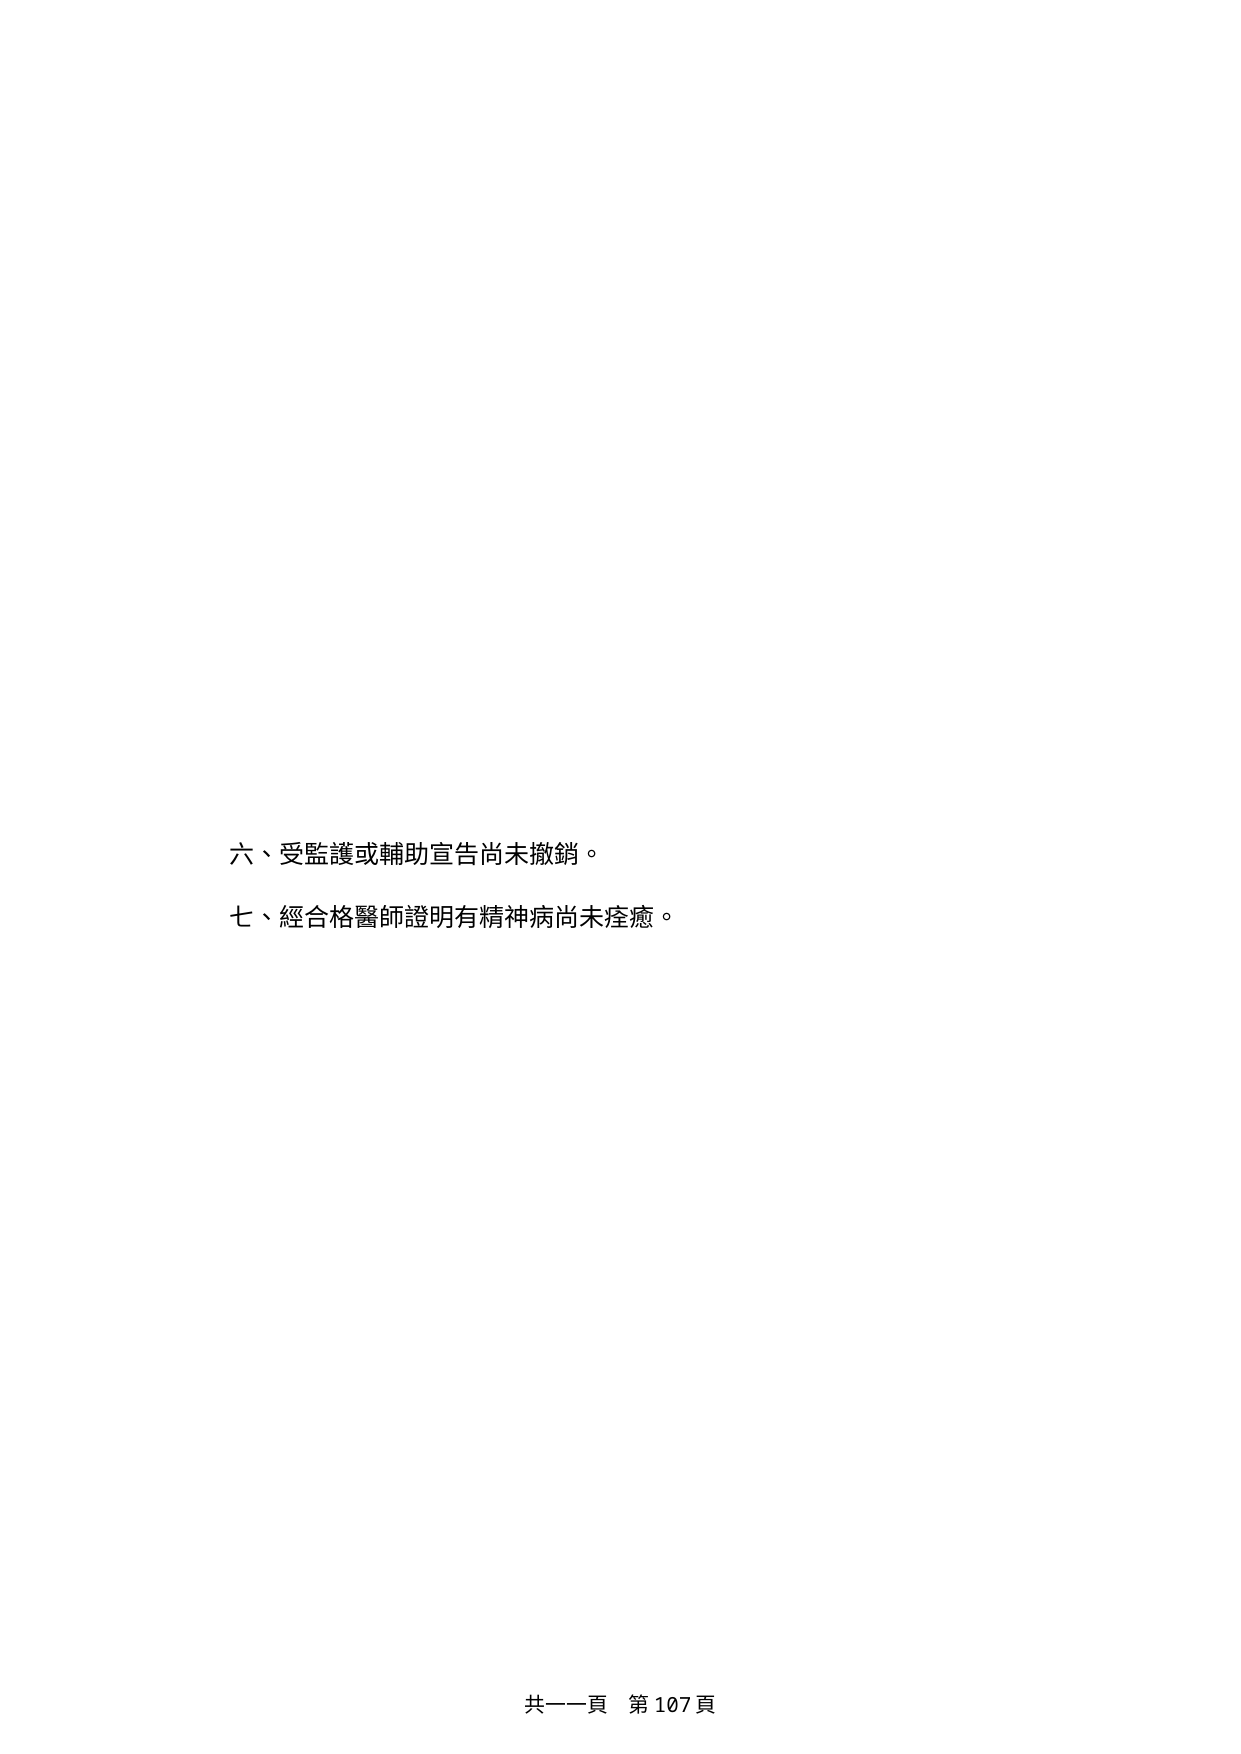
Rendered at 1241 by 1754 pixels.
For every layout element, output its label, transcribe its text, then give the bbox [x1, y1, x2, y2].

text 六、受監護或輔助宣告尚未撤銷。 [118, 811, 1122, 874]
text 七、經合格醫師證明有精神病尚未痊癒。 [118, 874, 1122, 936]
